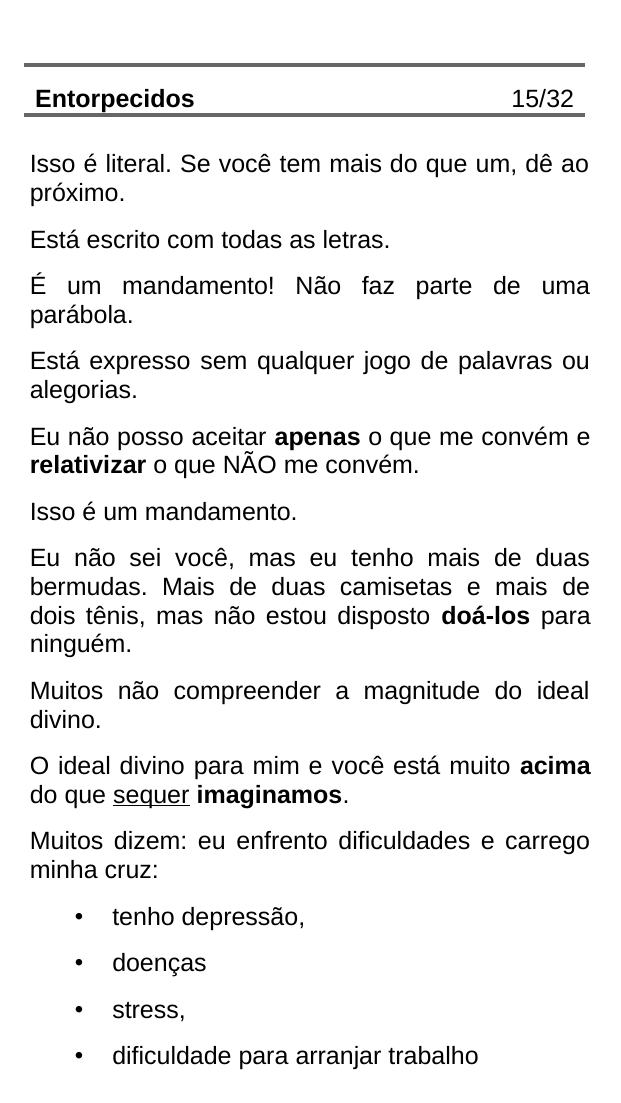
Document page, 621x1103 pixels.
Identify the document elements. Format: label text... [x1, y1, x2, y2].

text Está expresso sem qualquer jogo de palavras ou alegorias. [29, 346, 591, 404]
text Muitos dizem: eu enfrento dificuldades e carrego minha cruz: [29, 826, 591, 884]
text Muitos não compreender a magnitude do ideal divino. [29, 676, 591, 733]
text Isso é literal. Se você tem mais do que um, dê ao próximo. [29, 149, 591, 207]
text Isso é um mandamento. [29, 497, 591, 526]
text Eu não posso aceitar apenas o que me convém e relativizar o que NÃO me convém. [29, 422, 591, 479]
text Está escrito com todas as letras. [29, 225, 591, 253]
list dificuldade para arranjar trabalho [74, 1041, 591, 1070]
list stress, [74, 995, 591, 1023]
text É um mandamento! Não faz parte de uma parábola. [29, 271, 591, 329]
text O ideal divino para mim e você está muito acima do que sequer imaginamos. [29, 751, 591, 809]
list tenho depressão, [74, 902, 591, 930]
text Eu não sei você, mas eu tenho mais de duas bermudas. Mais de duas camisetas e mais de dois tênis, mas não estou disposto doá-los para ninguém. [29, 543, 591, 658]
list doenças [74, 948, 591, 977]
